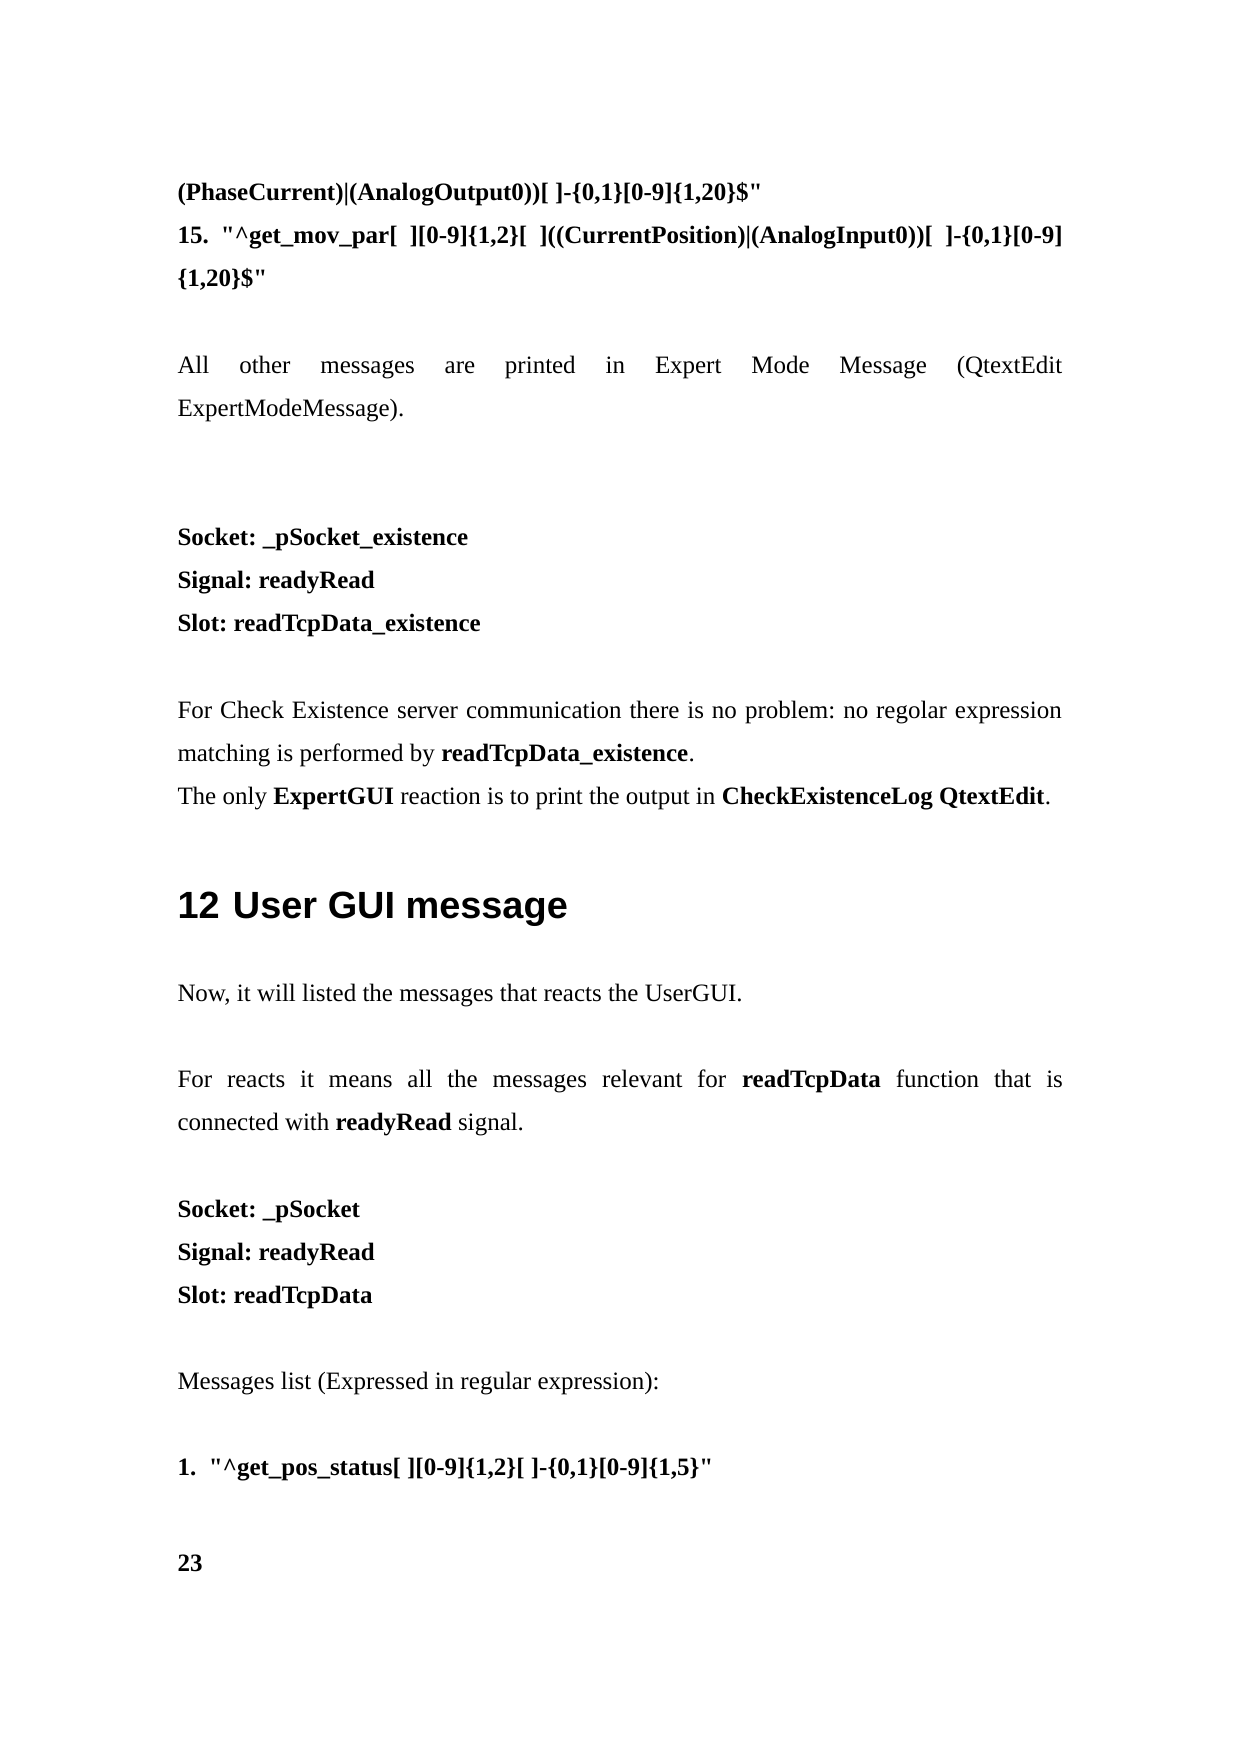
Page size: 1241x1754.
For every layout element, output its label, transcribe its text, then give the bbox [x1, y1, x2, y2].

text Socket: _pSocket_existence [177, 522, 1063, 551]
text For reacts it means all the messages relevant for readTcpData function that is connected with readyRead signal. [177, 1064, 1063, 1136]
text Socket: _pSocket [177, 1194, 1063, 1222]
text Slot: readTcpData [177, 1280, 1063, 1309]
text For Check Existence server communication there is no problem: no regolar expression matching is performed by readTcpData_existence. [177, 695, 1063, 767]
text Now, it will listed the messages that reacts the UserGUI. [177, 978, 1063, 1007]
text Messages list (Expressed in regular expression): [177, 1366, 1063, 1395]
text Signal: readyRead [177, 1237, 1063, 1266]
text Slot: readTcpData_existence [177, 608, 1063, 637]
text (PhaseCurrent)|(AnalogOutput0))[ ]-{0,1}[0-9]{1,20}$" [177, 177, 1063, 206]
text Signal: readyRead [177, 565, 1063, 594]
text 1. "^get_pos_status[ ][0-9]{1,2}[ ]-{0,1}[0-9]{1,5}" [177, 1452, 1063, 1481]
text All other messages are printed in Expert Mode Message (QtextEdit ExpertModeMessage). [177, 350, 1063, 422]
text 15. "^get_mov_par[ ][0-9]{1,2}[ ]((CurrentPosition)|(AnalogInput0))[ ]-{0,1}[0-9]{1,20}$" [177, 220, 1063, 292]
text The only ExpertGUI reaction is to print the output in CheckExistenceLog QtextEdit. [177, 781, 1063, 810]
subtitle User GUI message [177, 883, 1063, 927]
